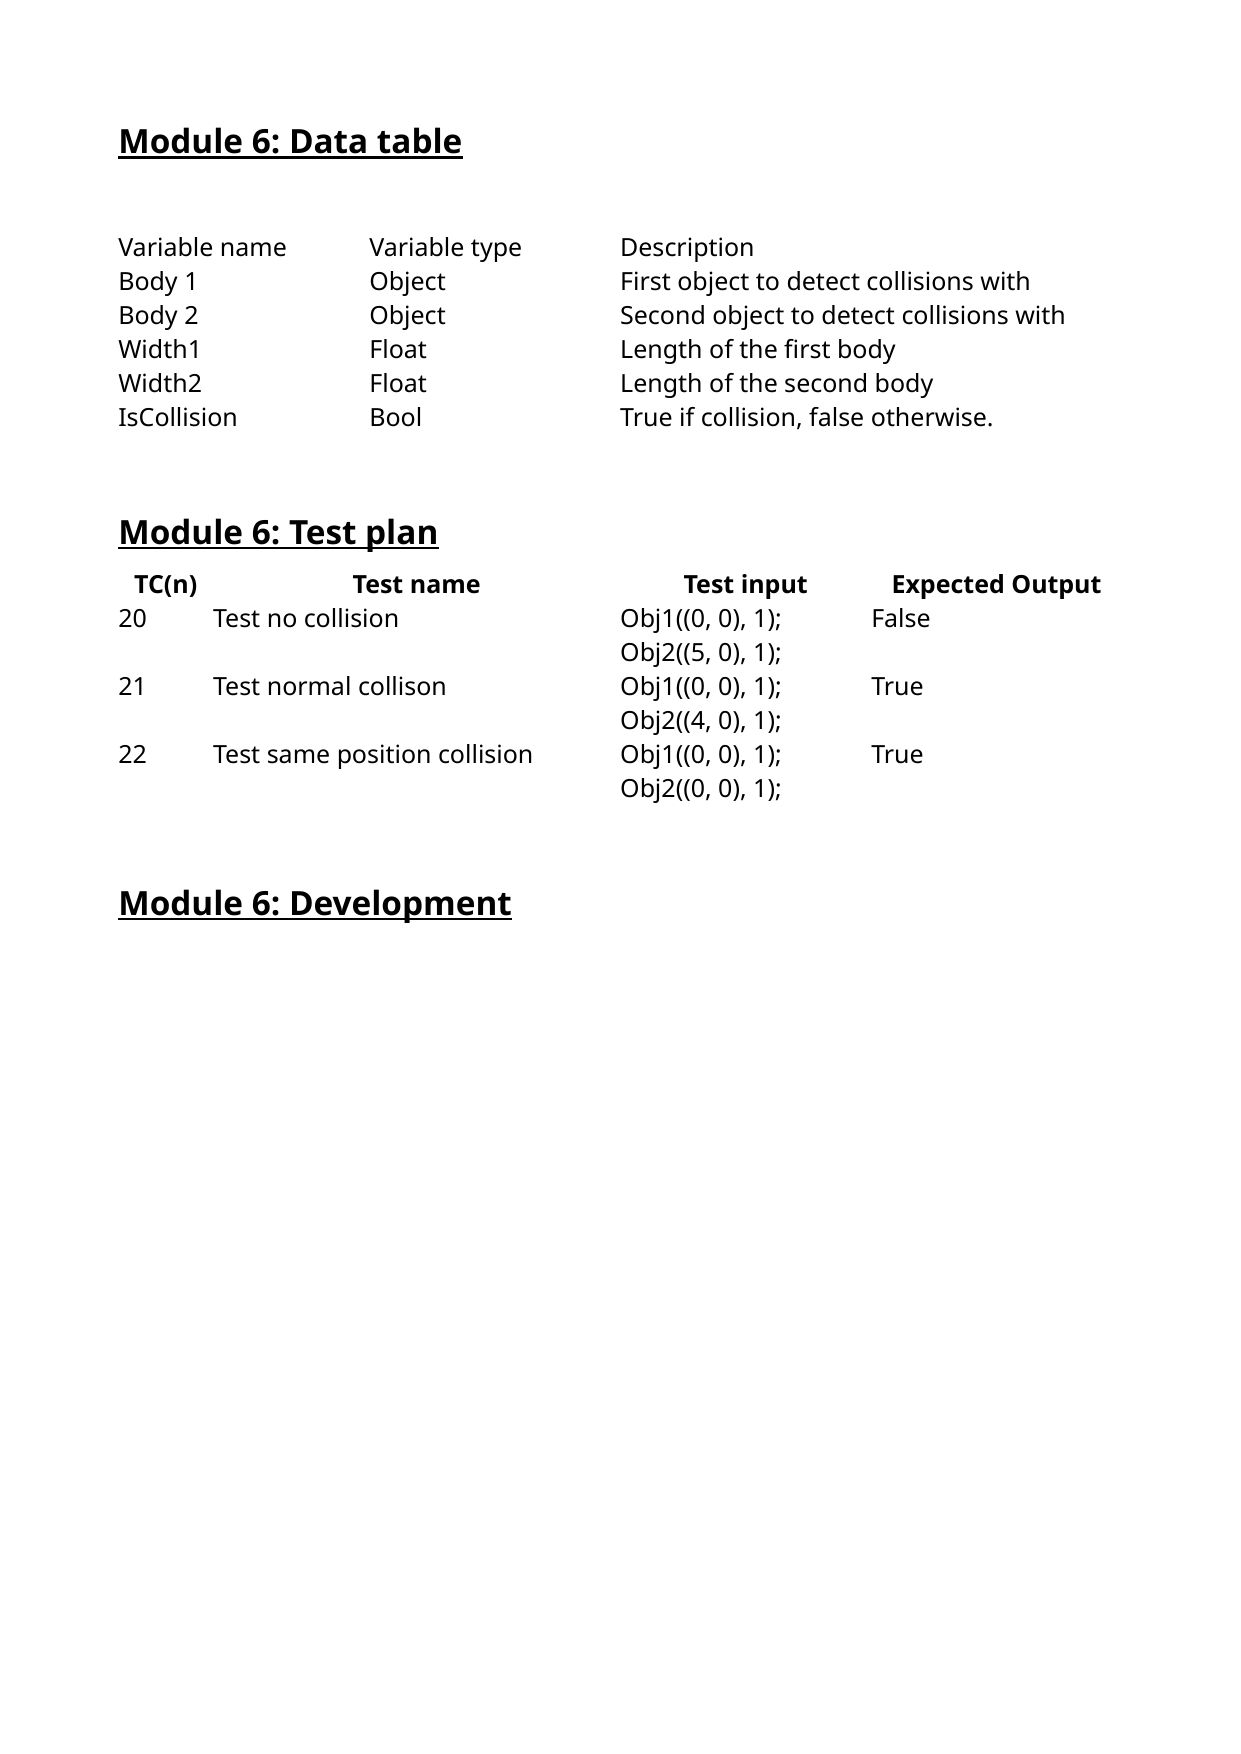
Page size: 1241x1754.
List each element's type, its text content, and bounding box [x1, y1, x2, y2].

table_header Test input [620, 567, 871, 601]
table_cell True [871, 669, 1122, 737]
table_cell Test normal collison [213, 669, 620, 737]
table_cell Test no collision [213, 601, 620, 669]
table_cell 21 [118, 669, 213, 737]
table_cell Float [369, 332, 620, 366]
table_header Test name [213, 567, 620, 601]
table_cell True if collision, false otherwise. [620, 400, 1122, 434]
table_cell Object [369, 298, 620, 332]
table_header Description [620, 230, 1122, 264]
table_cell Length of the first body [620, 332, 1122, 366]
table_header TC(n) [118, 567, 213, 601]
table_cell Float [369, 366, 620, 400]
table_cell Obj1((0, 0), 1); Obj2((5, 0), 1); [620, 601, 871, 669]
subtitle Module 6: Development [118, 880, 1122, 925]
table_header Variable name [118, 230, 369, 264]
table_header Expected Output [871, 567, 1122, 601]
table_cell Width2 [118, 366, 369, 400]
table_cell True [871, 737, 1122, 805]
table_cell 22 [118, 737, 213, 805]
table_cell Body 1 [118, 264, 369, 298]
table_cell Obj1((0, 0), 1); Obj2((4, 0), 1); [620, 669, 871, 737]
table_cell Length of the second body [620, 366, 1122, 400]
table_cell False [871, 601, 1122, 669]
table_cell Body 2 [118, 298, 369, 332]
table_cell Width1 [118, 332, 369, 366]
subtitle Module 6: Data table [118, 118, 1122, 163]
table_cell Object [369, 264, 620, 298]
table_cell Obj1((0, 0), 1); Obj2((0, 0), 1); [620, 737, 871, 805]
table_cell Second object to detect collisions with [620, 298, 1122, 332]
table_cell First object to detect collisions with [620, 264, 1122, 298]
table_cell 20 [118, 601, 213, 669]
subtitle Module 6: Test plan [118, 509, 1122, 554]
table_cell Bool [369, 400, 620, 434]
table_cell IsCollision [118, 400, 369, 434]
table_header Variable type [369, 230, 620, 264]
table_cell Test same position collision [213, 737, 620, 805]
